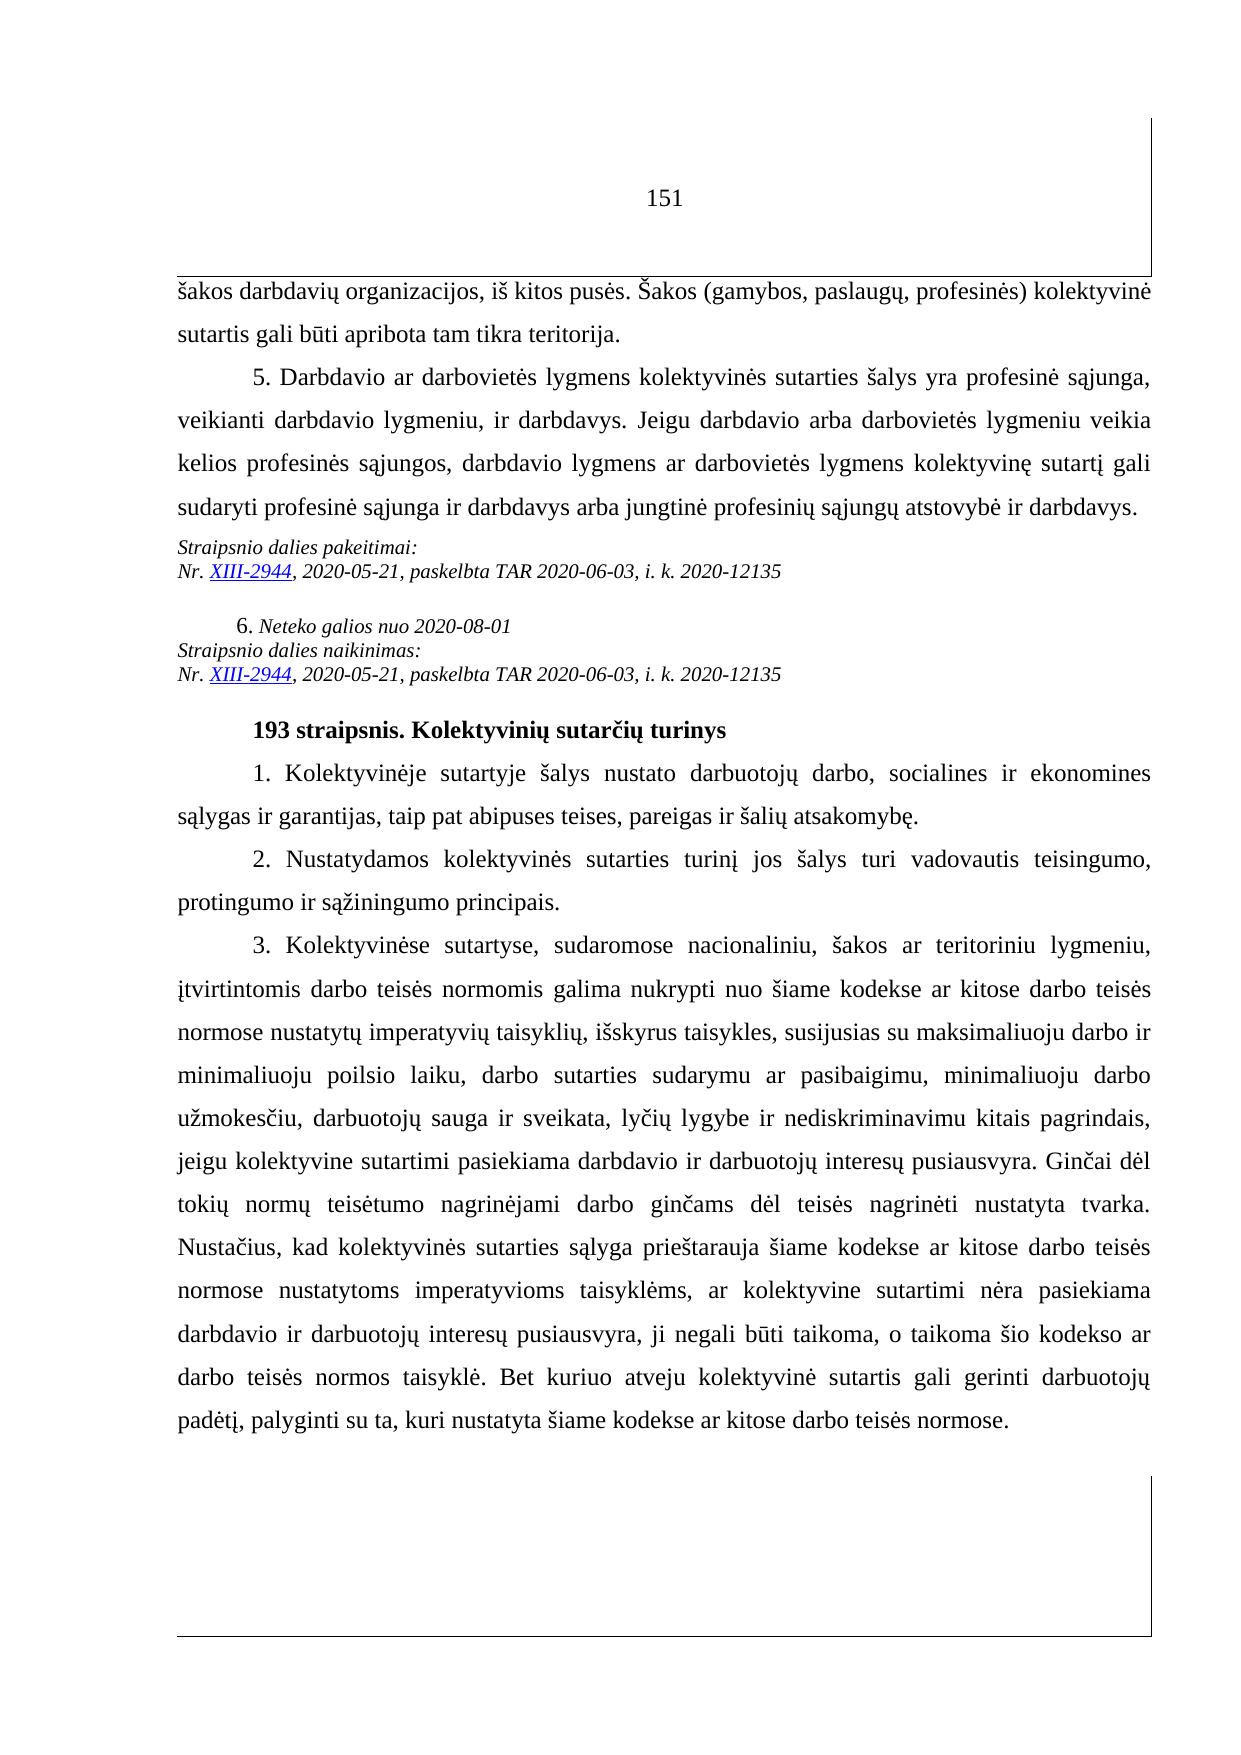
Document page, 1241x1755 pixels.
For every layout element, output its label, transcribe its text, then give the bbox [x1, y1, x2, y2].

text 5. Darbdavio ar darbovietės lygmens kolektyvinės sutarties šalys yra profesinė sąjunga, veikianti darbdavio lygmeniu, ir darbdavys. Jeigu darbdavio arba darbovietės lygmeniu veikia kelios profesinės sąjungos, darbdavio lygmens ar darbovietės lygmens kolektyvinę sutartį gali sudaryti profesinė sąjunga ir darbdavys arba jungtinė profesinių sąjungų atstovybė ir darbdavys. [177, 362, 1152, 520]
text šakos darbdavių organizacijos, iš kitos pusės. Šakos (gamybos, paslaugų, profesinės) kolektyvinė sutartis gali būti apribota tam tikra teritorija. [177, 276, 1152, 348]
subtitle 193 straipsnis. Kolektyvinių sutarčių turinys [177, 715, 1152, 744]
text Nr. XIII-2944, 2020-05-21, paskelbta TAR 2020-06-03, i. k. 2020-12135 [177, 559, 1152, 583]
text Straipsnio dalies naikinimas: [177, 638, 1152, 662]
text 3. Kolektyvinėse sutartyse, sudaromose nacionaliniu, šakos ar teritoriniu lygmeniu, įtvirtintomis darbo teisės normomis galima nukrypti nuo šiame kodekse ar kitose darbo teisės normose nustatytų imperatyvių taisyklių, išskyrus taisykles, susijusias su maksimaliuoju darbo ir minimaliuoju poilsio laiku, darbo sutarties sudarymu ar pasibaigimu, minimaliuoju darbo užmokesčiu, darbuotojų sauga ir sveikata, lyčių lygybe ir nediskriminavimu kitais pagrindais, jeigu kolektyvine sutartimi pasiekiama darbdavio ir darbuotojų interesų pusiausvyra. Ginčai dėl tokių normų teisėtumo nagrinėjami darbo ginčams dėl teisės nagrinėti nustatyta tvarka. Nustačius, kad kolektyvinės sutarties sąlyga prieštarauja šiame kodekse ar kitose darbo teisės normose nustatytoms imperatyvioms taisyklėms, ar kolektyvine sutartimi nėra pasiekiama darbdavio ir darbuotojų interesų pusiausvyra, ji negali būti taikoma, o taikoma šio kodekso ar darbo teisės normos taisyklė. Bet kuriuo atveju kolektyvinė sutartis gali gerinti darbuotojų padėtį, palyginti su ta, kuri nustatyta šiame kodekse ar kitose darbo teisės normose. [177, 931, 1152, 1434]
text Nr. XIII-2944, 2020-05-21, paskelbta TAR 2020-06-03, i. k. 2020-12135 [177, 662, 1152, 686]
text 6. Neteko galios nuo 2020-08-01 [177, 612, 1152, 638]
text Straipsnio dalies pakeitimai: [177, 535, 1152, 559]
text 1. Kolektyvinėje sutartyje šalys nustato darbuotojų darbo, socialines ir ekonomines sąlygas ir garantijas, taip pat abipuses teises, pareigas ir šalių atsakomybę. [177, 758, 1152, 830]
text 2. Nustatydamos kolektyvinės sutarties turinį jos šalys turi vadovautis teisingumo, protingumo ir sąžiningumo principais. [177, 844, 1152, 916]
